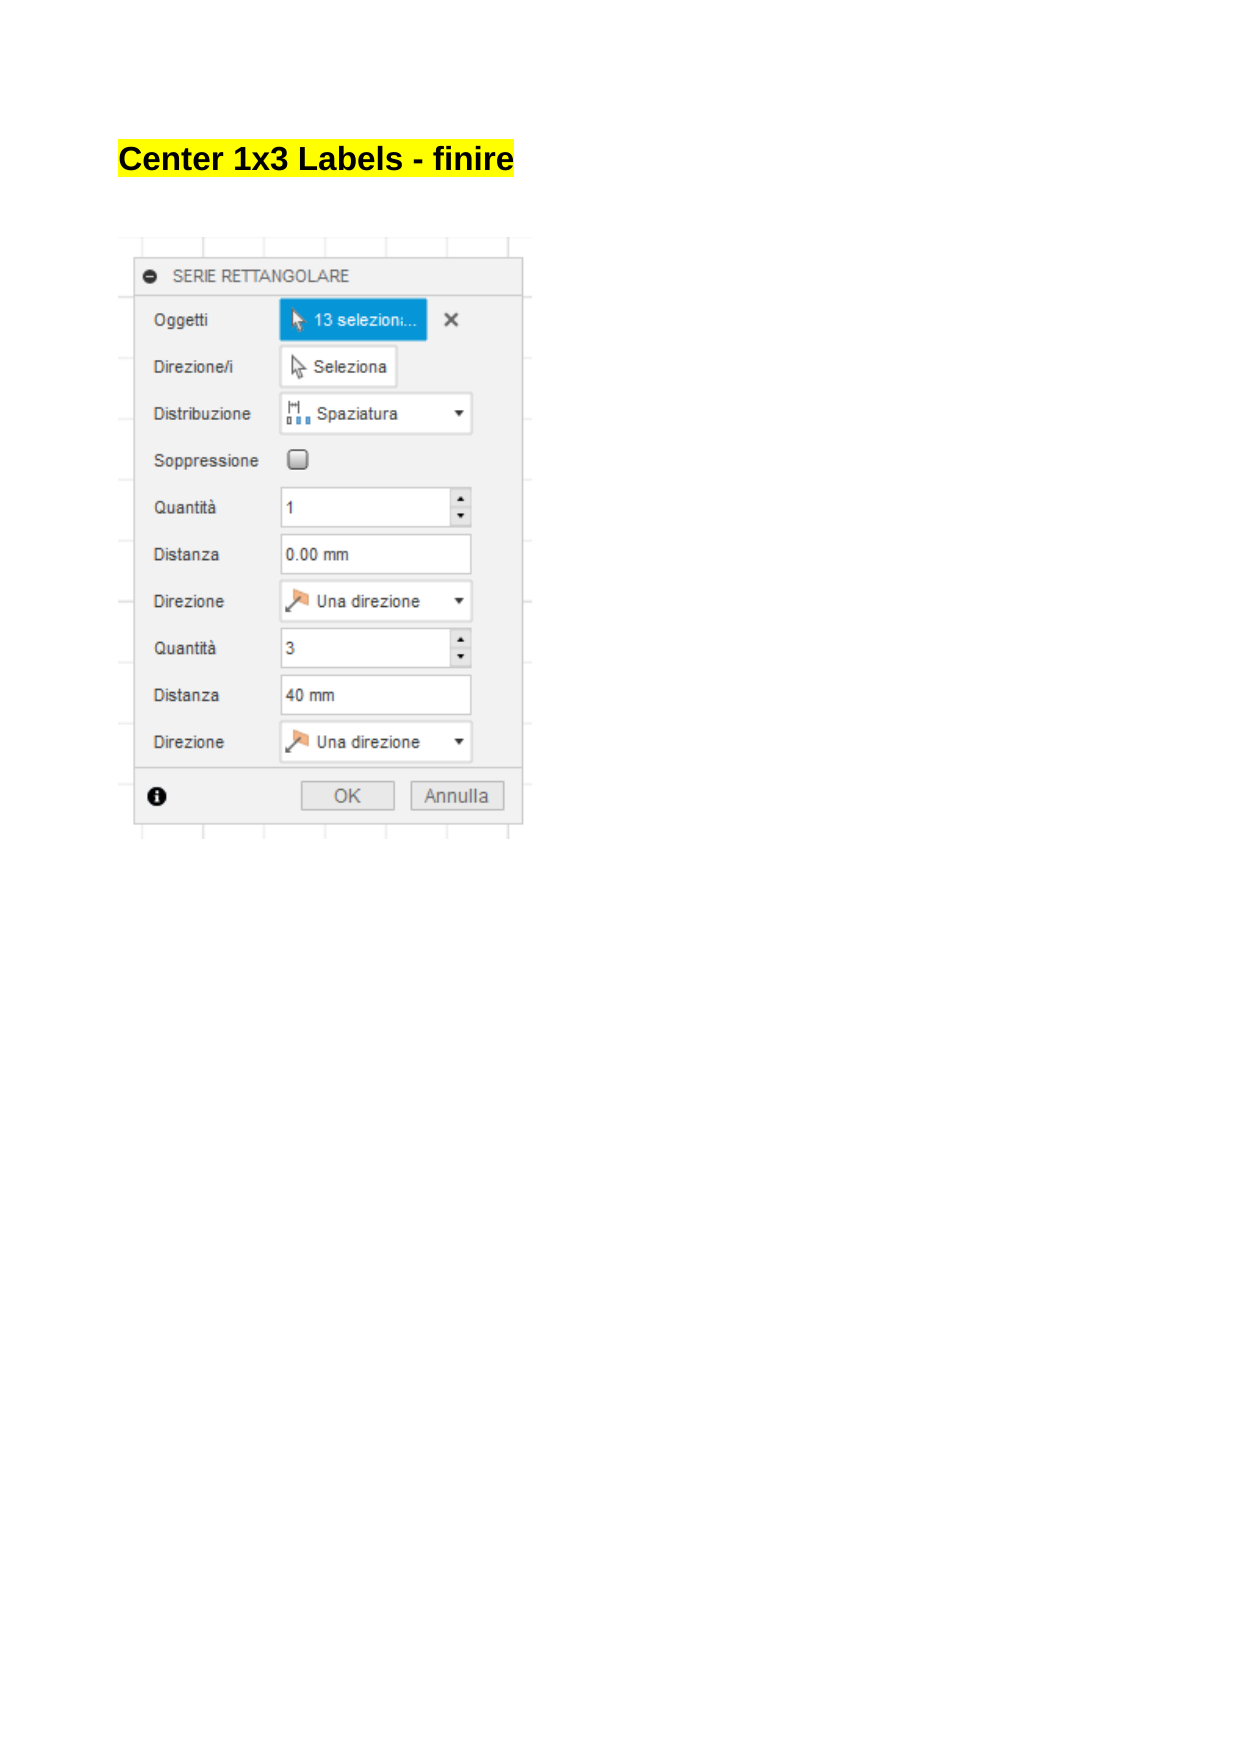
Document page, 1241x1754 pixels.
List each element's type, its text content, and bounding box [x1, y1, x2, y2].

subtitle Center 1x3 Labels - finire [118, 139, 1122, 177]
picture [118, 237, 533, 839]
